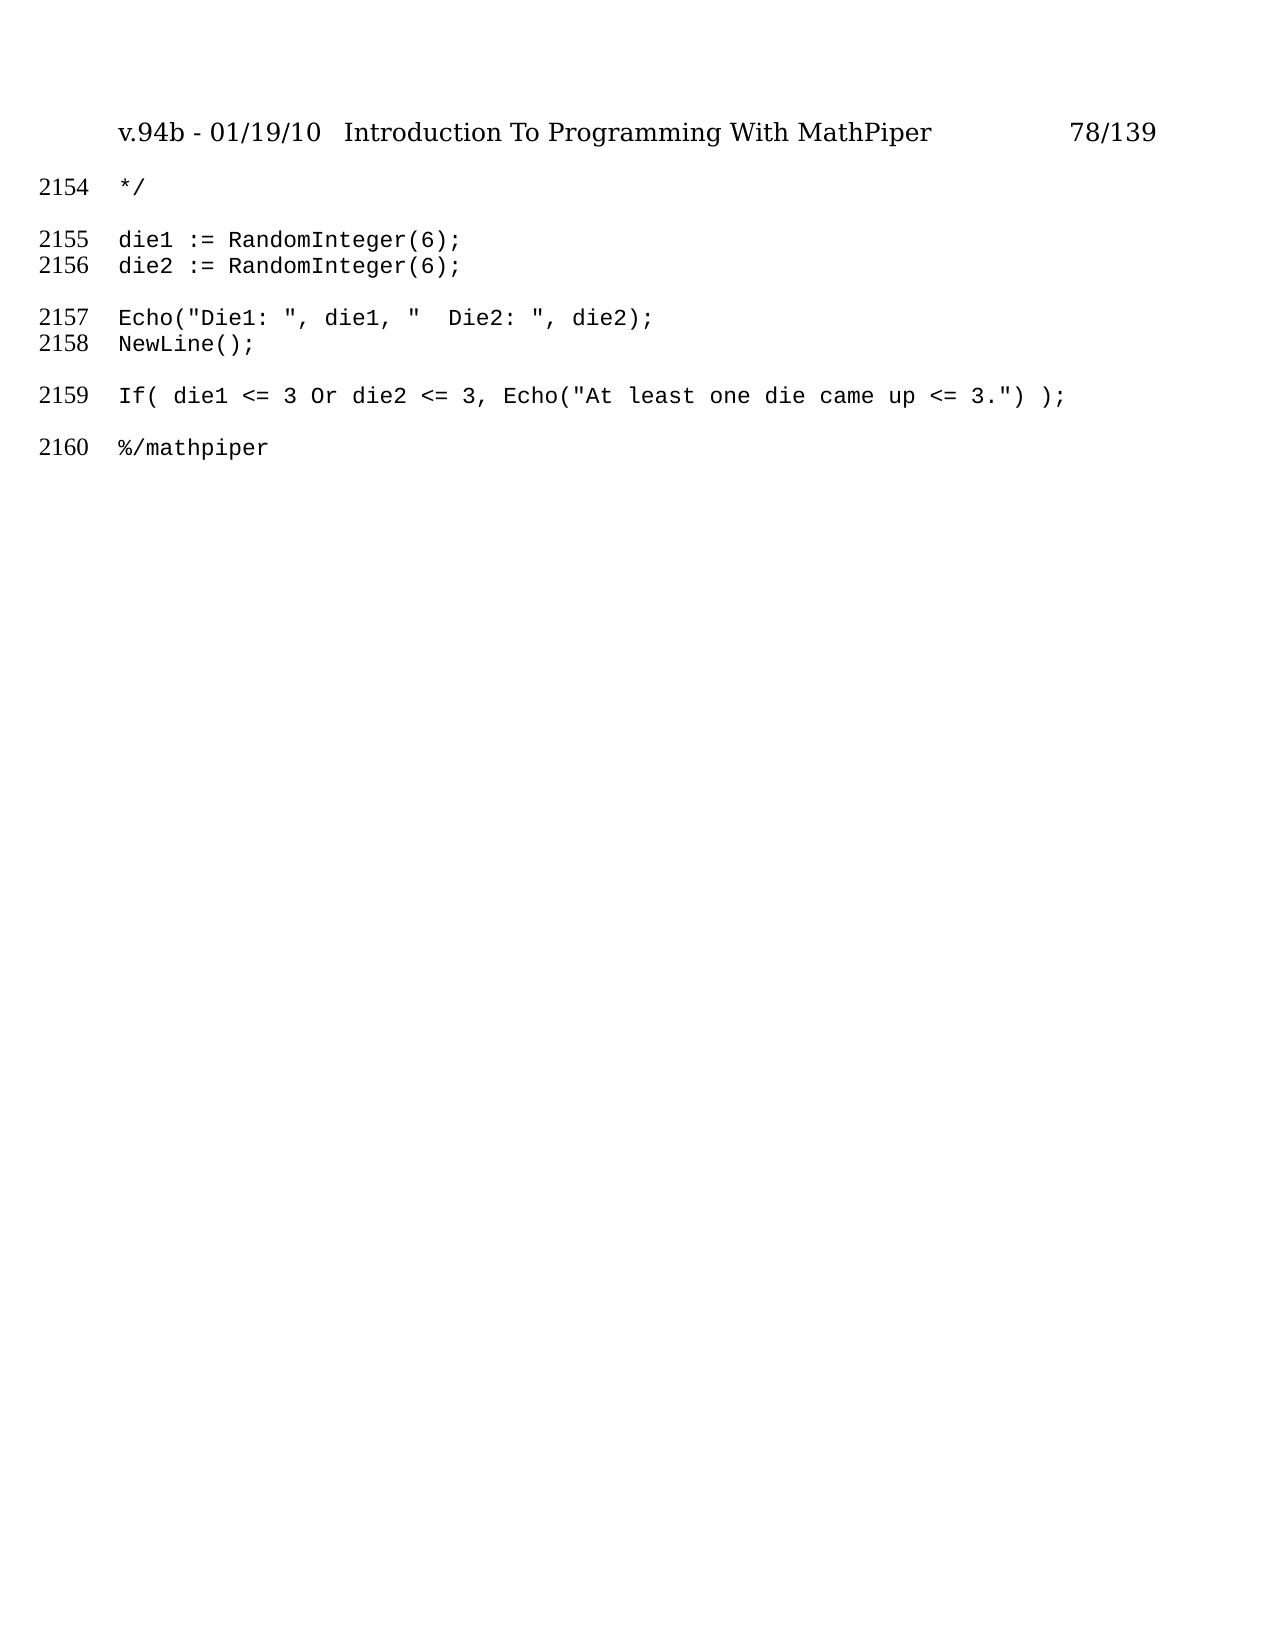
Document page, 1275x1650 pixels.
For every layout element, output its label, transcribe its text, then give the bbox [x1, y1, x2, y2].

text */ [118, 177, 1157, 203]
text If( die1 <= 3 Or die2 <= 3, Echo("At least one die came up <= 3.") ); [118, 384, 1157, 410]
text die1 := RandomInteger(6); [118, 229, 1157, 254]
text NewLine(); [118, 332, 1157, 358]
text Echo("Die1: ", die1, " Die2: ", die2); [118, 306, 1157, 332]
text die2 := RandomInteger(6); [118, 254, 1157, 281]
text %/mathpiper [118, 436, 1157, 462]
